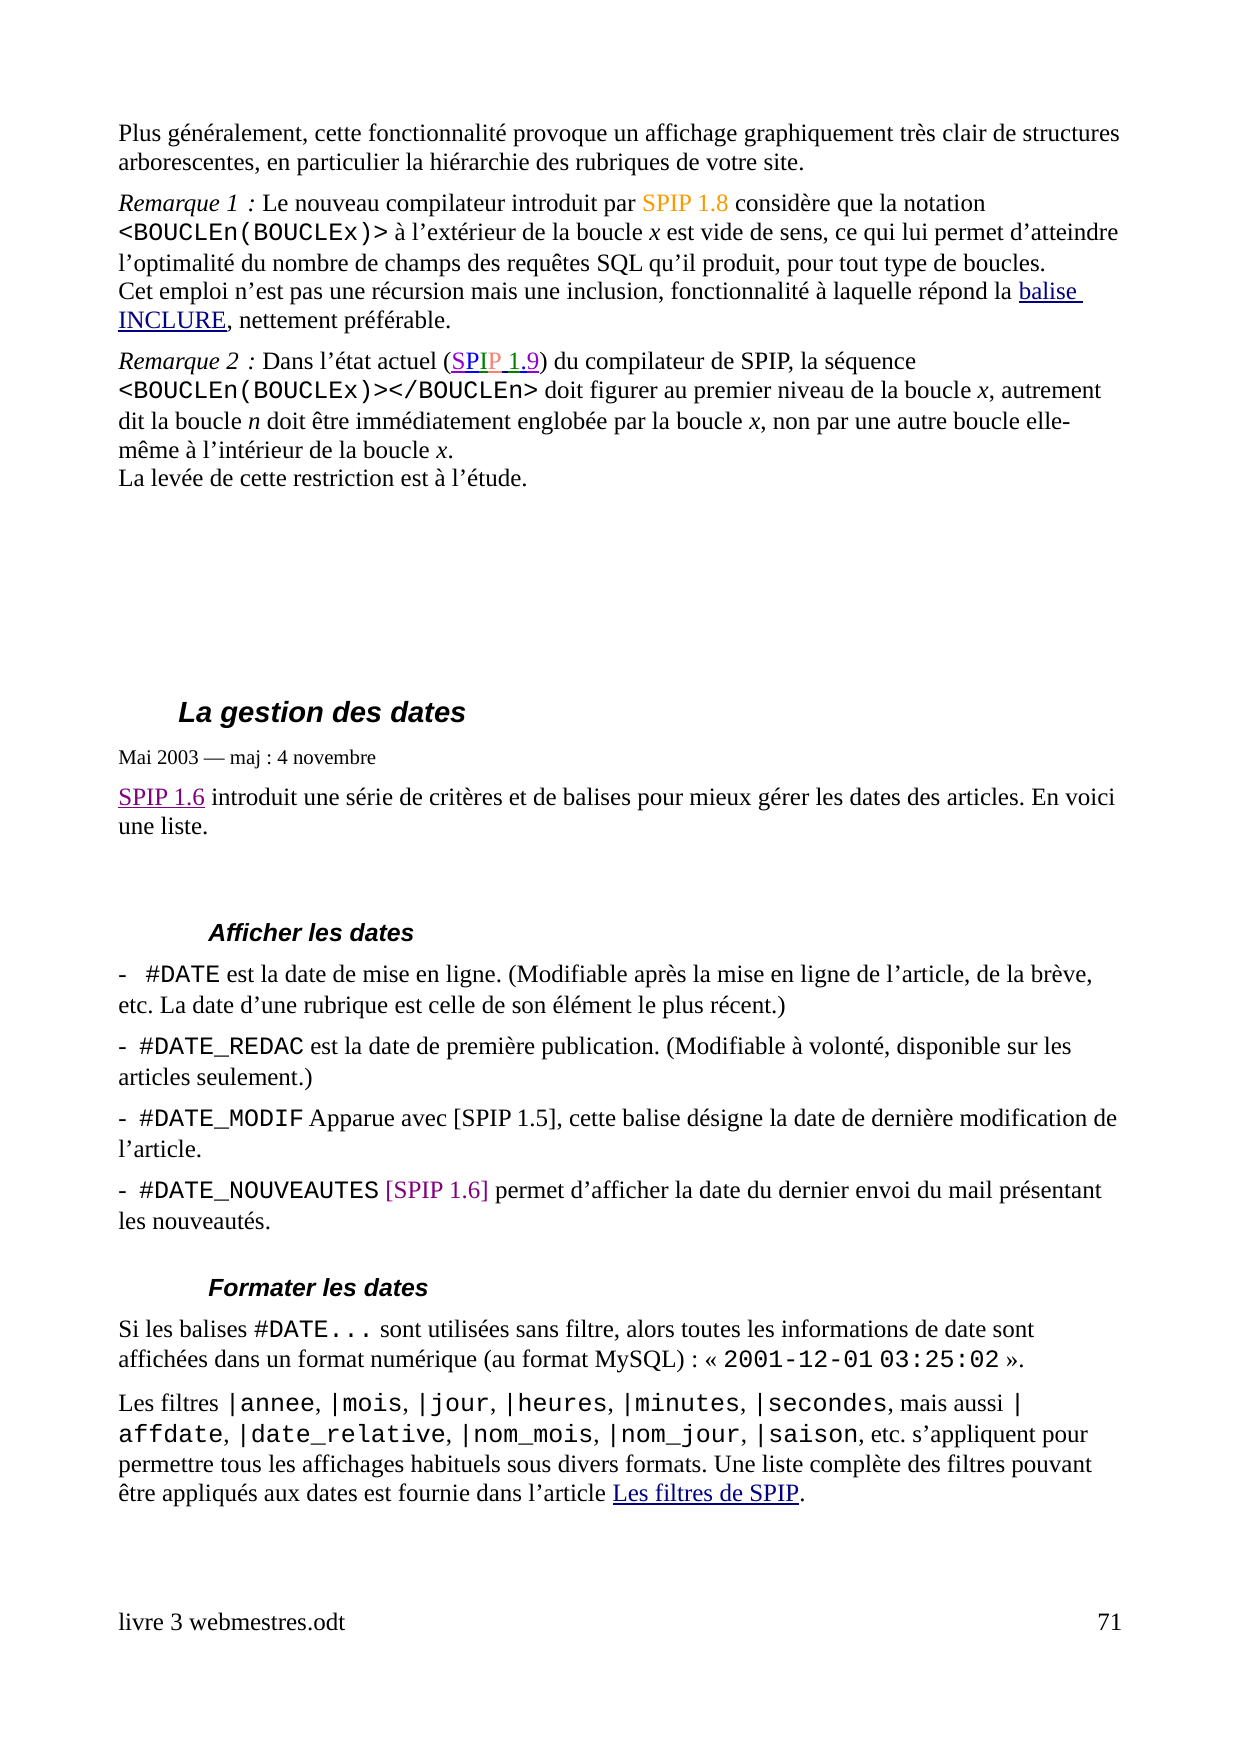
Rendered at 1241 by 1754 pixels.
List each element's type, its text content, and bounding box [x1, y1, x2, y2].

text Mai 2003 — maj : 4 novembre [118, 741, 1122, 769]
text Remarque 2 : Dans l’état actuel (SPIP 1.9) du compilateur de SPIP, la séquence <BOUCLEn(BOUCLEx)></BOUCLEn> doit figurer au premier niveau de la boucle x, autrement dit la boucle n doit être immédiatement englobée par la boucle x, non par une autre boucle elle-même à l’intérieur de la boucle x. La levée de cette restriction est à l’étude. [118, 346, 1122, 492]
text Remarque 1 : Le nouveau compilateur introduit par SPIP 1.8 considère que la notation <BOUCLEn(BOUCLEx)> à l’extérieur de la boucle x est vide de sens, ce qui lui permet d’atteindre l’optimalité du nombre de champs des requêtes SQL qu’il produit, pour tout type de boucles. Cet emploi n’est pas une récursion mais une inclusion, fonctionnalité à laquelle répond la balise INCLURE, nettement préférable. [118, 188, 1122, 334]
text Plus généralement, cette fonctionnalité provoque un affichage graphiquement très clair de structures arborescentes, en particulier la hiérarchie des rubriques de votre site. [118, 118, 1122, 176]
text - #DATE_REDAC est la date de première publication. (Modifiable à volonté, disponible sur les articles seulement.) [118, 1031, 1122, 1091]
subtitle Formater les dates [118, 1273, 1122, 1301]
text Si les balises #DATE... sont utilisées sans filtre, alors toutes les informations de date sont affichées dans un format numérique (au format MySQL) : « 2001-12-01 03:25:02 ». [118, 1314, 1122, 1375]
text - #DATE_MODIF Apparue avec [SPIP 1.5], cette balise désigne la date de dernière modification de l’article. [118, 1103, 1122, 1163]
subtitle La gestion des dates [118, 695, 1122, 728]
subtitle Afficher les dates [118, 918, 1122, 947]
text - #DATE est la date de mise en ligne. (Modifiable après la mise en ligne de l’article, de la brève, etc. La date d’une rubrique est celle de son élément le plus récent.) [118, 959, 1122, 1019]
text - #DATE_NOUVEAUTES [SPIP 1.6] permet d’afficher la date du dernier envoi du mail présentant les nouveautés. [118, 1176, 1122, 1235]
text SPIP 1.6 introduit une série de critères et de balises pour mieux gérer les dates des articles. En voici une liste. [118, 782, 1122, 839]
text Les filtres |annee, |mois, |jour, |heures, |minutes, |secondes, mais aussi |affdate, |date_relative, |nom_mois, |nom_jour, |saison, etc. s’appliquent pour permettre tous les affichages habituels sous divers formats. Une liste complète des filtres pouvant être appliqués aux dates est fournie dans l’article Les filtres de SPIP. [118, 1388, 1122, 1507]
